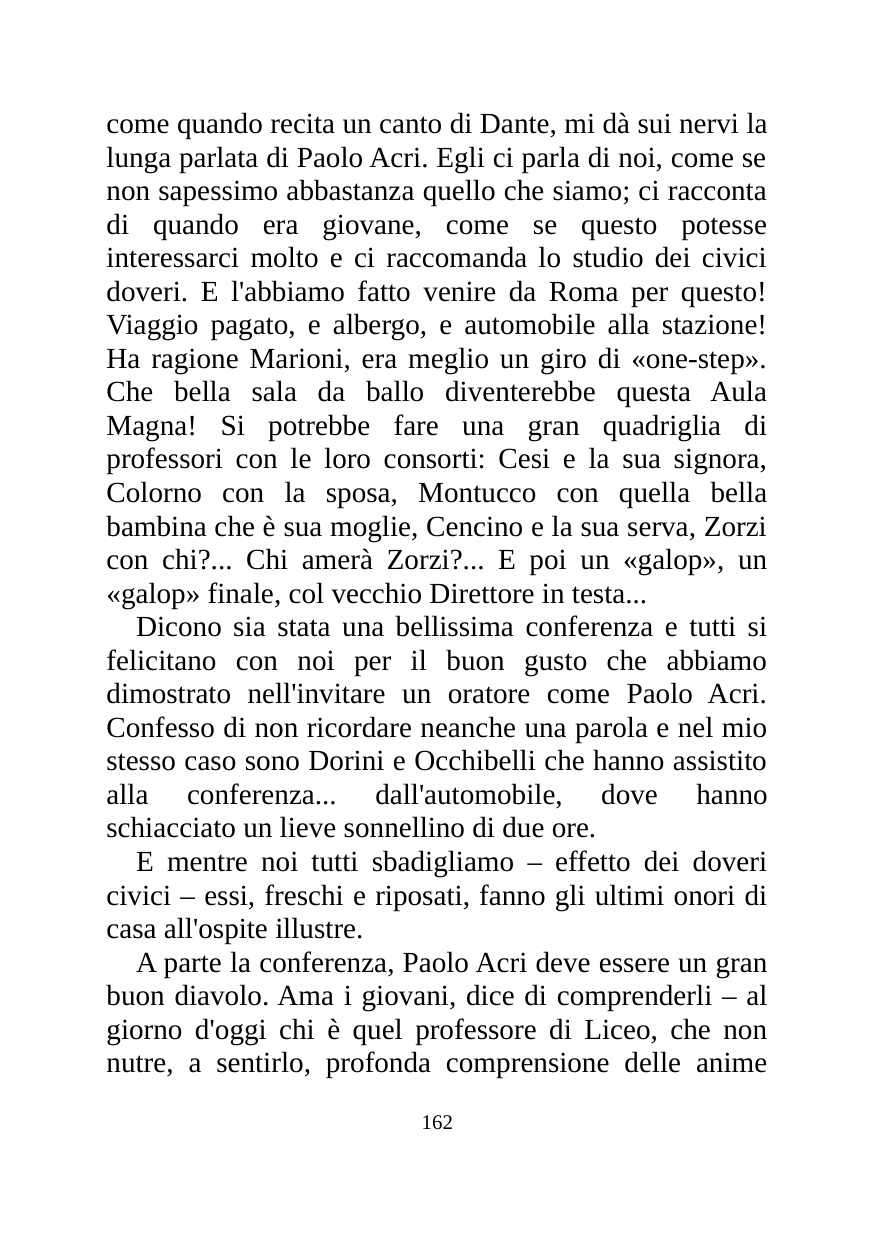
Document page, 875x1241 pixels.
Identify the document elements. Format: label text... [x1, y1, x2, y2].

text E mentre noi tutti sbadigliamo – effetto dei doveri civici – essi, freschi e riposati, fanno gli ultimi onori di casa all'ospite illustre. [106, 844, 768, 945]
text A parte la conferenza, Paolo Acri deve essere un gran buon diavolo. Ama i giovani, dice di comprenderli – al giorno d'oggi chi è quel professore di Liceo, che non nutre, a sentirlo, profonda comprensione delle anime [106, 945, 768, 1079]
text Dicono sia stata una bellissima conferenza e tutti si felicitano con noi per il buon gusto che abbiamo dimostrato nell'invitare un oratore come Paolo Acri. Confesso di non ricordare neanche una parola e nel mio stesso caso sono Dorini e Occhibelli che hanno assistito alla conferenza... dall'automobile, dove hanno schiacciato un lieve sonnellino di due ore. [106, 609, 768, 844]
text come quando recita un canto di Dante, mi dà sui nervi la lunga parlata di Paolo Acri. Egli ci parla di noi, come se non sapessimo abbastanza quello che siamo; ci racconta di quando era giovane, come se questo potesse interessarci molto e ci raccomanda lo studio dei civici doveri. E l'abbiamo fatto venire da Roma per questo! Viaggio pagato, e albergo, e automobile alla stazione! Ha ragione Marioni, era meglio un giro di «one-step». Che bella sala da ballo diventerebbe questa Aula Magna! Si potrebbe fare una gran quadriglia di professori con le loro consorti: Cesi e la sua signora, Colorno con la sposa, Montucco con quella bella bambina che è sua moglie, Cencino e la sua serva, Zorzi con chi?... Chi amerà Zorzi?... E poi un «galop», un «galop» finale, col vecchio Direttore in testa... [106, 106, 768, 609]
